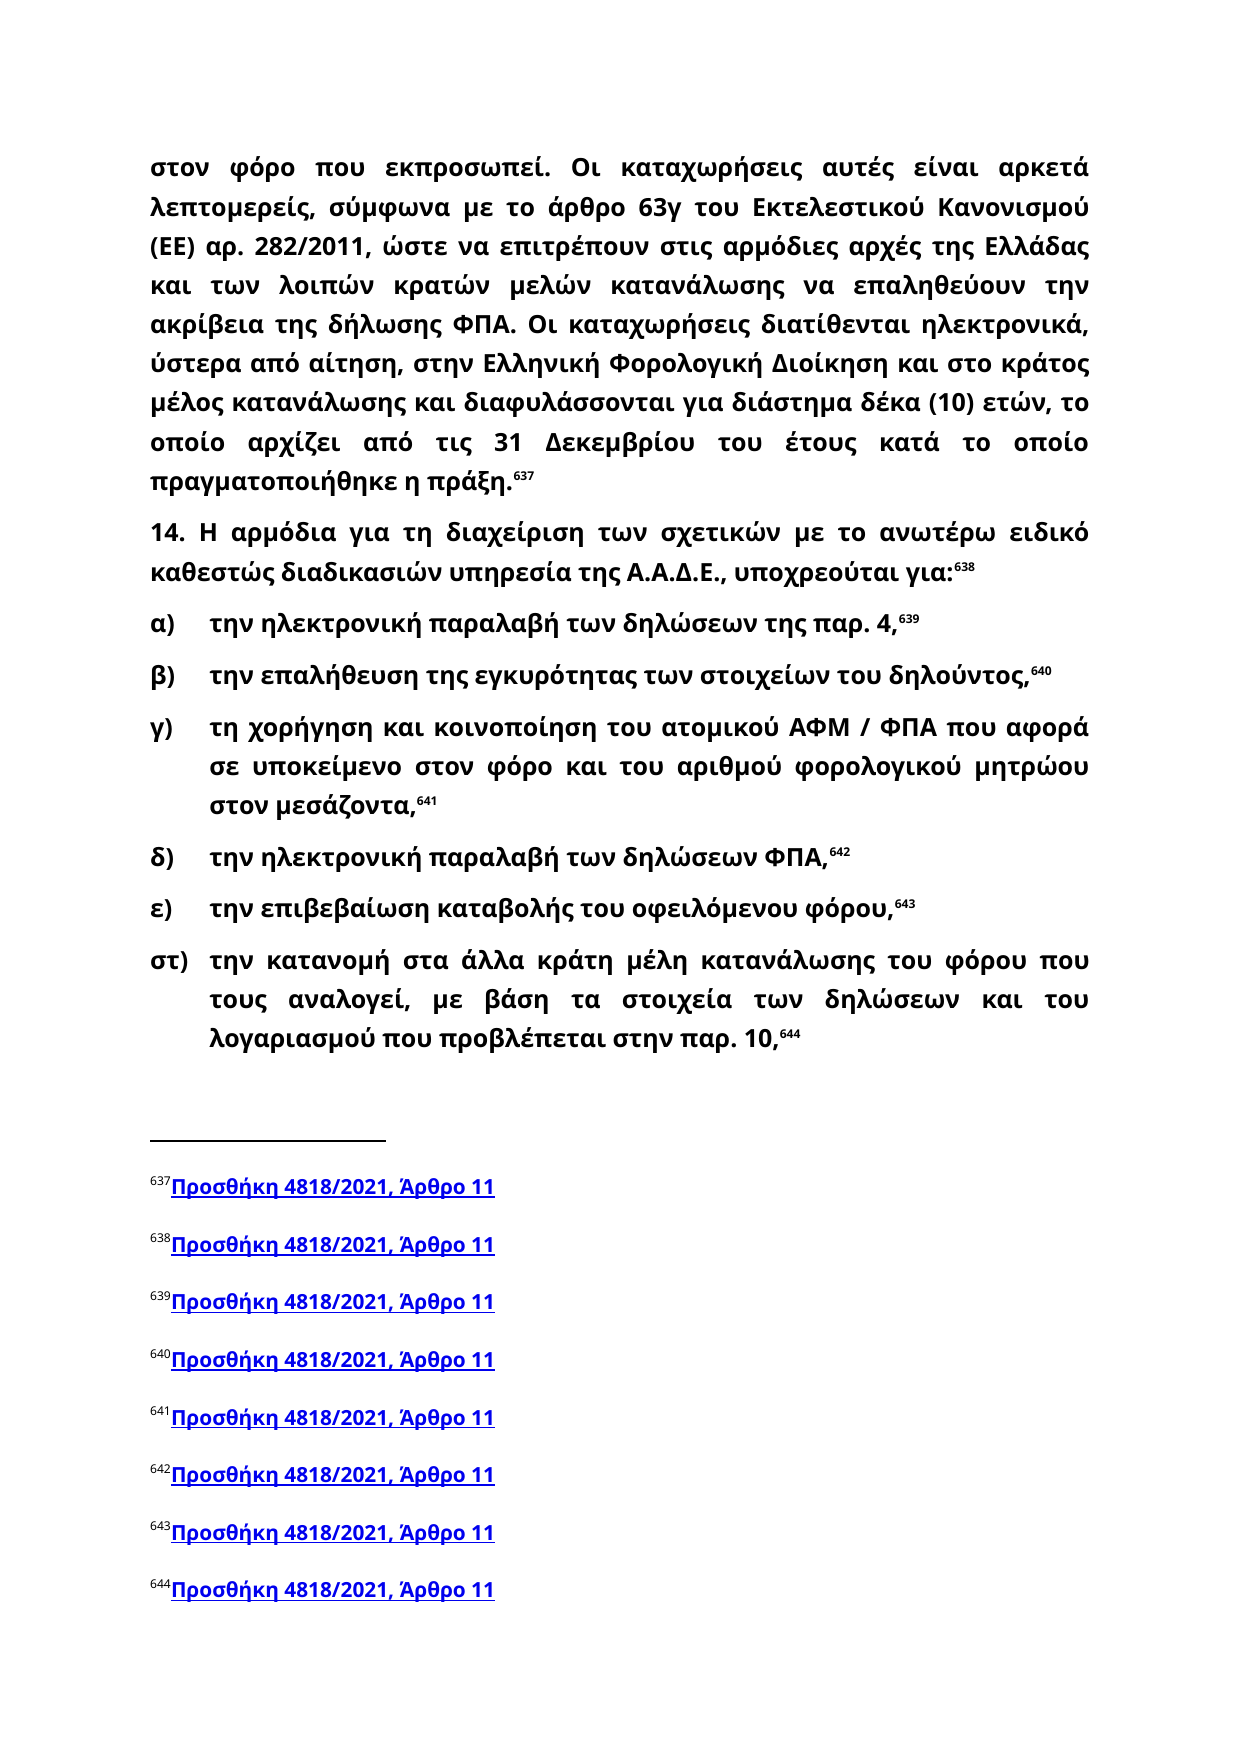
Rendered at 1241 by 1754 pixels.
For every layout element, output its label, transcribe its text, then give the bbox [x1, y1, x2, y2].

list γ) τη χορήγηση και κοινοποίηση του ατομικού ΑΦΜ / ΦΠΑ που αφορά σε υποκείμενο στον φόρο και του αριθμού φορολογικού μητρώου στον μεσάζοντα, [150, 709, 1090, 822]
list β) την επαλήθευση της εγκυρότητας των στοιχείων του δηλούντος, [150, 657, 1090, 692]
text Προσθήκη 4818/2021, Άρθρο 11 [150, 1460, 1090, 1489]
list στ) την κατανομή στα άλλα κράτη μέλη κατανάλωσης του φόρου που τους αναλογεί, με βάση τα στοιχεία των δηλώσεων και του λογαριασμού που προβλέπεται στην παρ. 10, [150, 942, 1090, 1055]
text 14. Η αρμόδια για τη διαχείριση των σχετικών με το ανωτέρω ειδικό καθεστώς διαδικασιών υπηρεσία της Α.Α.Δ.Ε., υποχρεούται για: [150, 515, 1090, 588]
text Προσθήκη 4818/2021, Άρθρο 11 [150, 1576, 1090, 1604]
text Προσθήκη 4818/2021, Άρθρο 11 [150, 1287, 1090, 1316]
list α) την ηλεκτρονική παραλαβή των δηλώσεων της παρ. 4, [150, 606, 1090, 640]
text Προσθήκη 4818/2021, Άρθρο 11 [150, 1403, 1090, 1431]
text Προσθήκη 4818/2021, Άρθρο 11 [150, 1345, 1090, 1373]
list δ) την ηλεκτρονική παραλαβή των δηλώσεων ΦΠΑ, [150, 839, 1090, 873]
text στον φόρο που εκπροσωπεί. Οι καταχωρήσεις αυτές είναι αρκετά λεπτομερείς, σύμφωνα με το άρθρο 63γ του Εκτελεστικού Κανονισμού (ΕΕ) αρ. 282/2011, ώστε να επιτρέπουν στις αρμόδιες αρχές της Ελλάδας και των λοιπών κρατών μελών κατανάλωσης να επαληθεύουν την ακρίβεια της δήλωσης ΦΠΑ. Οι καταχωρήσεις διατίθενται ηλεκτρονικά, ύστερα από αίτηση, στην Ελληνική Φορολογική Διοίκηση και στο κράτος μέλος κατανάλωσης και διαφυλάσσονται για διάστημα δέκα (10) ετών, το οποίο αρχίζει από τις 31 Δεκεμβρίου του έτους κατά το οποίο πραγματοποιήθηκε η πράξη. [150, 150, 1090, 497]
text Προσθήκη 4818/2021, Άρθρο 11 [150, 1518, 1090, 1546]
text Προσθήκη 4818/2021, Άρθρο 11 [150, 1172, 1090, 1201]
text Προσθήκη 4818/2021, Άρθρο 11 [150, 1230, 1090, 1258]
list ε) την επιβεβαίωση καταβολής του οφειλόμενου φόρου, [150, 891, 1090, 925]
